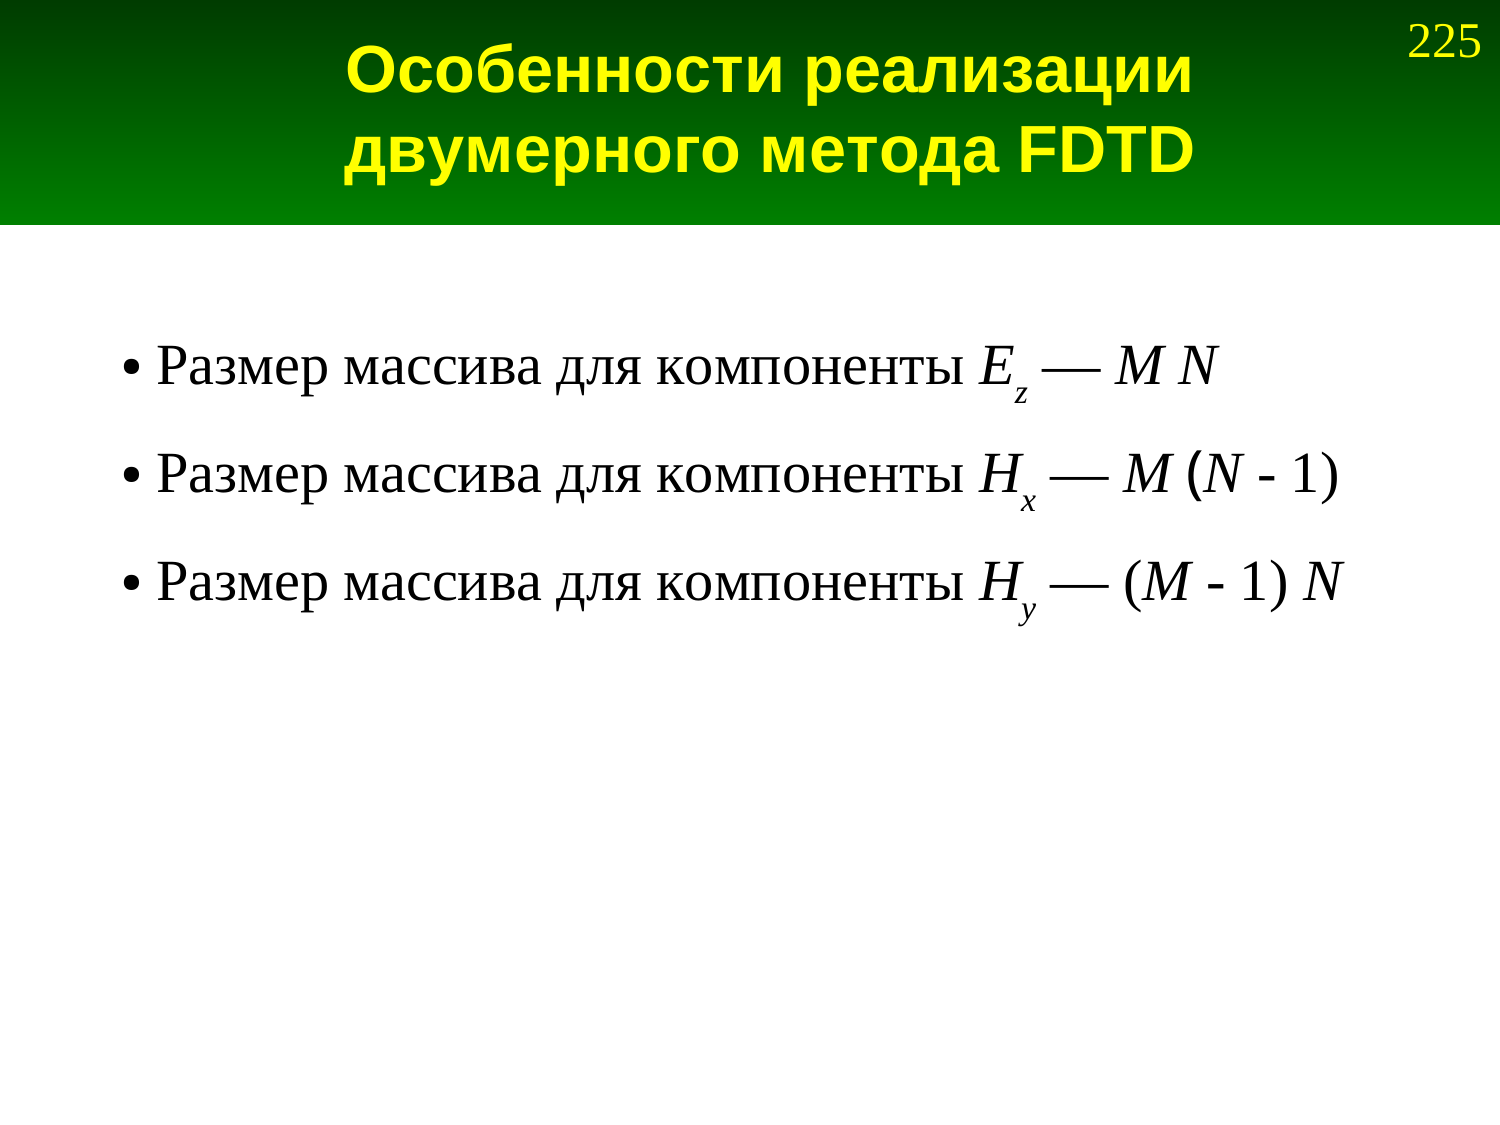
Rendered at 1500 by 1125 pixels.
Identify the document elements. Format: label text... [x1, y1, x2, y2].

title Особенности реализации двумерного метода FDTD [100, 7, 1441, 204]
text_box Размер массива для компоненты Ez — M N Размер массива для компоненты Hx — M (N - 1) Размер массива для компоненты Hy — (M - 1) N [106, 318, 1398, 634]
